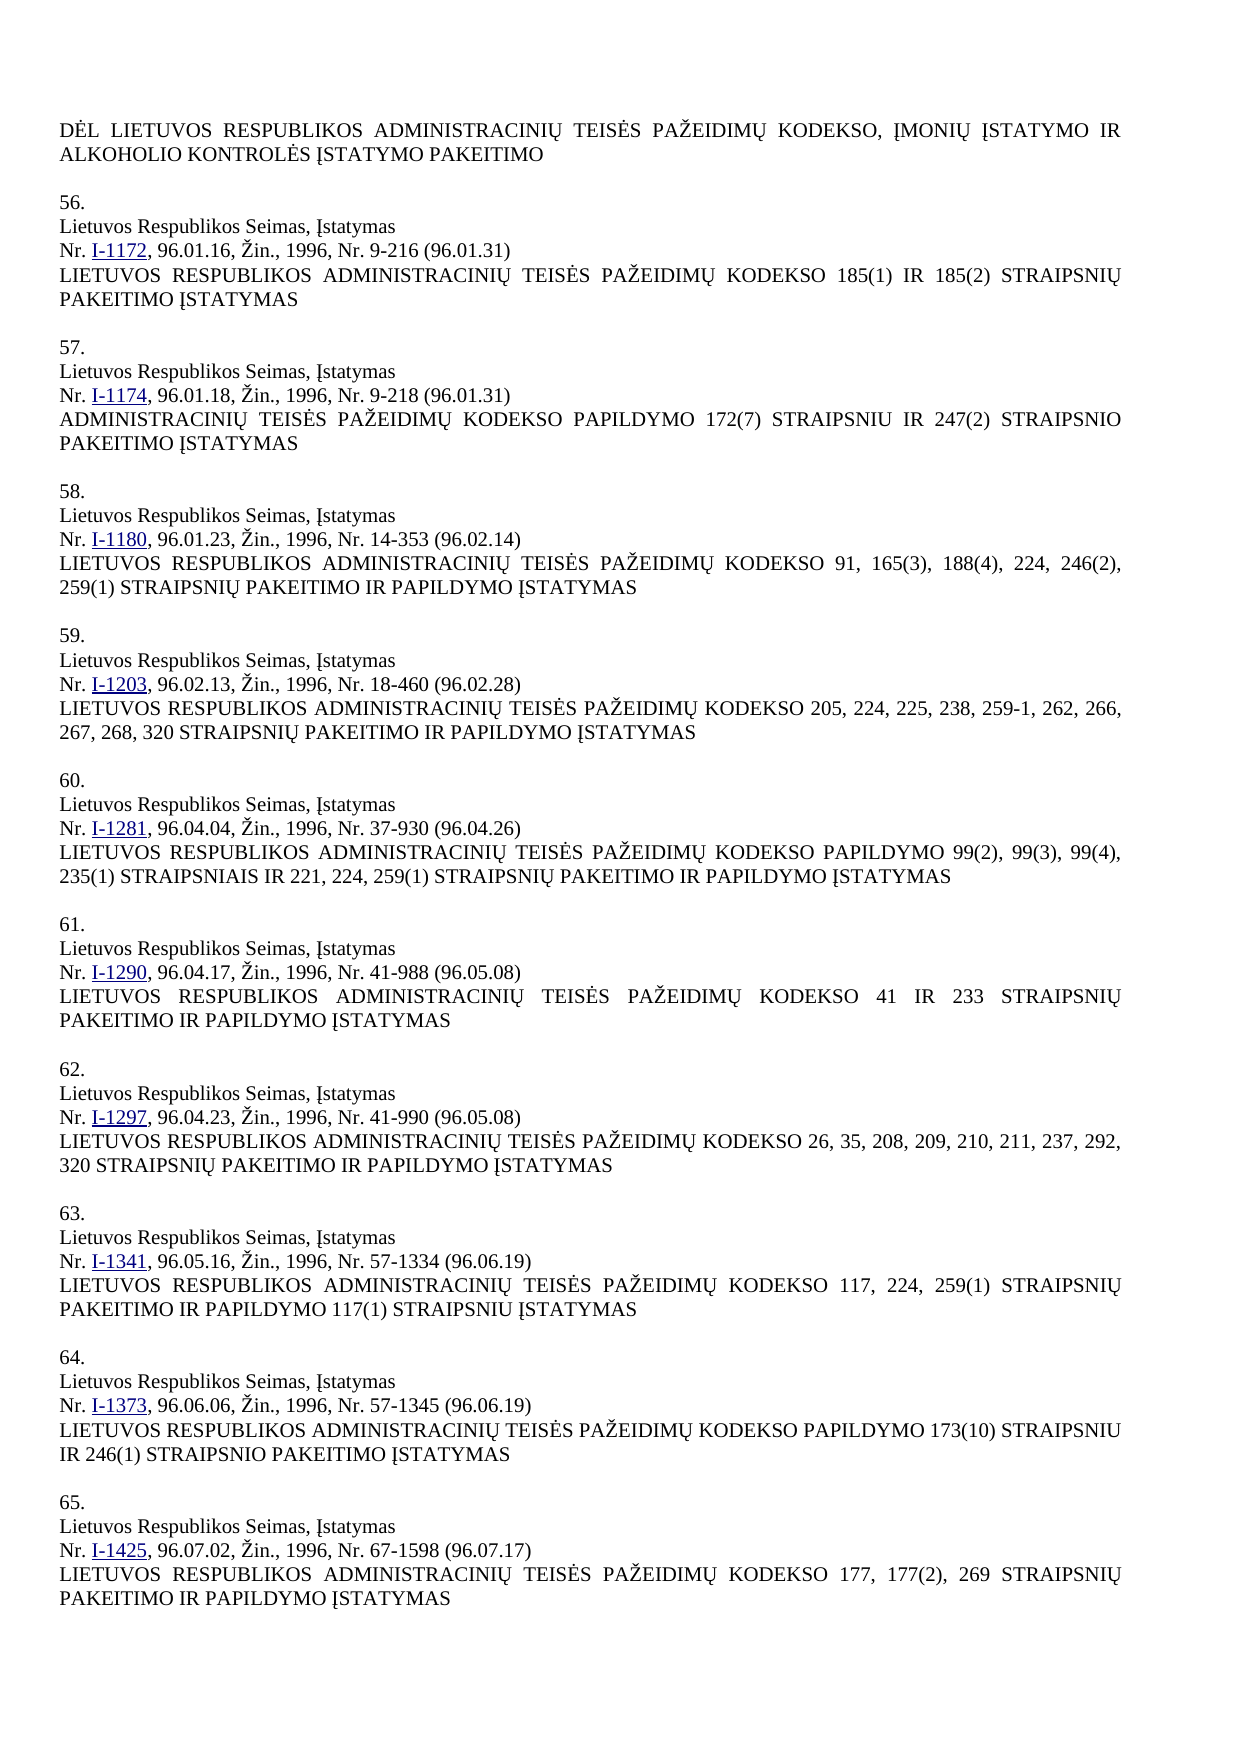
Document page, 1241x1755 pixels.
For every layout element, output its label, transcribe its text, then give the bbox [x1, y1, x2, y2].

text Nr. I-1425, 96.07.02, Žin., 1996, Nr. 67-1598 (96.07.17) [59, 1538, 1122, 1562]
text LIETUVOS RESPUBLIKOS ADMINISTRACINIŲ TEISĖS PAŽEIDIMŲ KODEKSO 41 IR 233 STRAIPSNIŲ PAKEITIMO IR PAPILDYMO ĮSTATYMAS [59, 984, 1122, 1032]
text LIETUVOS RESPUBLIKOS ADMINISTRACINIŲ TEISĖS PAŽEIDIMŲ KODEKSO 205, 224, 225, 238, 259-1, 262, 266, 267, 268, 320 STRAIPSNIŲ PAKEITIMO IR PAPILDYMO ĮSTATYMAS [59, 696, 1122, 744]
text Lietuvos Respublikos Seimas, Įstatymas [59, 647, 1122, 672]
text Lietuvos Respublikos Seimas, Įstatymas [59, 503, 1122, 527]
text LIETUVOS RESPUBLIKOS ADMINISTRACINIŲ TEISĖS PAŽEIDIMŲ KODEKSO 177, 177(2), 269 STRAIPSNIŲ PAKEITIMO IR PAPILDYMO ĮSTATYMAS [59, 1562, 1122, 1610]
text Nr. I-1180, 96.01.23, Žin., 1996, Nr. 14-353 (96.02.14) [59, 527, 1122, 551]
text Lietuvos Respublikos Seimas, Įstatymas [59, 1369, 1122, 1393]
text Lietuvos Respublikos Seimas, Įstatymas [59, 936, 1122, 960]
text Nr. I-1373, 96.06.06, Žin., 1996, Nr. 57-1345 (96.06.19) [59, 1393, 1122, 1417]
text 62. [59, 1057, 1122, 1081]
text Nr. I-1203, 96.02.13, Žin., 1996, Nr. 18-460 (96.02.28) [59, 672, 1122, 696]
text 57. [59, 335, 1122, 359]
text Nr. I-1297, 96.04.23, Žin., 1996, Nr. 41-990 (96.05.08) [59, 1105, 1122, 1129]
text LIETUVOS RESPUBLIKOS ADMINISTRACINIŲ TEISĖS PAŽEIDIMŲ KODEKSO 185(1) IR 185(2) STRAIPSNIŲ PAKEITIMO ĮSTATYMAS [59, 262, 1122, 311]
text 60. [59, 768, 1122, 792]
text LIETUVOS RESPUBLIKOS ADMINISTRACINIŲ TEISĖS PAŽEIDIMŲ KODEKSO PAPILDYMO 173(10) STRAIPSNIU IR 246(1) STRAIPSNIO PAKEITIMO ĮSTATYMAS [59, 1417, 1122, 1466]
text Lietuvos Respublikos Seimas, Įstatymas [59, 214, 1122, 238]
text 65. [59, 1490, 1122, 1514]
text 61. [59, 912, 1122, 936]
text Nr. I-1172, 96.01.16, Žin., 1996, Nr. 9-216 (96.01.31) [59, 238, 1122, 262]
text Lietuvos Respublikos Seimas, Įstatymas [59, 1081, 1122, 1105]
text Nr. I-1174, 96.01.18, Žin., 1996, Nr. 9-218 (96.01.31) [59, 383, 1122, 407]
text Nr. I-1341, 96.05.16, Žin., 1996, Nr. 57-1334 (96.06.19) [59, 1249, 1122, 1273]
text LIETUVOS RESPUBLIKOS ADMINISTRACINIŲ TEISĖS PAŽEIDIMŲ KODEKSO PAPILDYMO 99(2), 99(3), 99(4), 235(1) STRAIPSNIAIS IR 221, 224, 259(1) STRAIPSNIŲ PAKEITIMO IR PAPILDYMO ĮSTATYMAS [59, 840, 1122, 888]
text LIETUVOS RESPUBLIKOS ADMINISTRACINIŲ TEISĖS PAŽEIDIMŲ KODEKSO 91, 165(3), 188(4), 224, 246(2), 259(1) STRAIPSNIŲ PAKEITIMO IR PAPILDYMO ĮSTATYMAS [59, 551, 1122, 599]
text Lietuvos Respublikos Seimas, Įstatymas [59, 359, 1122, 383]
text LIETUVOS RESPUBLIKOS ADMINISTRACINIŲ TEISĖS PAŽEIDIMŲ KODEKSO 26, 35, 208, 209, 210, 211, 237, 292, 320 STRAIPSNIŲ PAKEITIMO IR PAPILDYMO ĮSTATYMAS [59, 1129, 1122, 1177]
text DĖL LIETUVOS RESPUBLIKOS ADMINISTRACINIŲ TEISĖS PAŽEIDIMŲ KODEKSO, ĮMONIŲ ĮSTATYMO IR ALKOHOLIO KONTROLĖS ĮSTATYMO PAKEITIMO [59, 118, 1122, 166]
text Lietuvos Respublikos Seimas, Įstatymas [59, 792, 1122, 816]
text Nr. I-1281, 96.04.04, Žin., 1996, Nr. 37-930 (96.04.26) [59, 816, 1122, 840]
text 63. [59, 1201, 1122, 1225]
text Lietuvos Respublikos Seimas, Įstatymas [59, 1225, 1122, 1249]
text 58. [59, 479, 1122, 503]
text 64. [59, 1345, 1122, 1369]
text Nr. I-1290, 96.04.17, Žin., 1996, Nr. 41-988 (96.05.08) [59, 960, 1122, 984]
text LIETUVOS RESPUBLIKOS ADMINISTRACINIŲ TEISĖS PAŽEIDIMŲ KODEKSO 117, 224, 259(1) STRAIPSNIŲ PAKEITIMO IR PAPILDYMO 117(1) STRAIPSNIU ĮSTATYMAS [59, 1273, 1122, 1321]
text 59. [59, 623, 1122, 647]
text ADMINISTRACINIŲ TEISĖS PAŽEIDIMŲ KODEKSO PAPILDYMO 172(7) STRAIPSNIU IR 247(2) STRAIPSNIO PAKEITIMO ĮSTATYMAS [59, 407, 1122, 455]
text 56. [59, 190, 1122, 214]
text Lietuvos Respublikos Seimas, Įstatymas [59, 1514, 1122, 1538]
